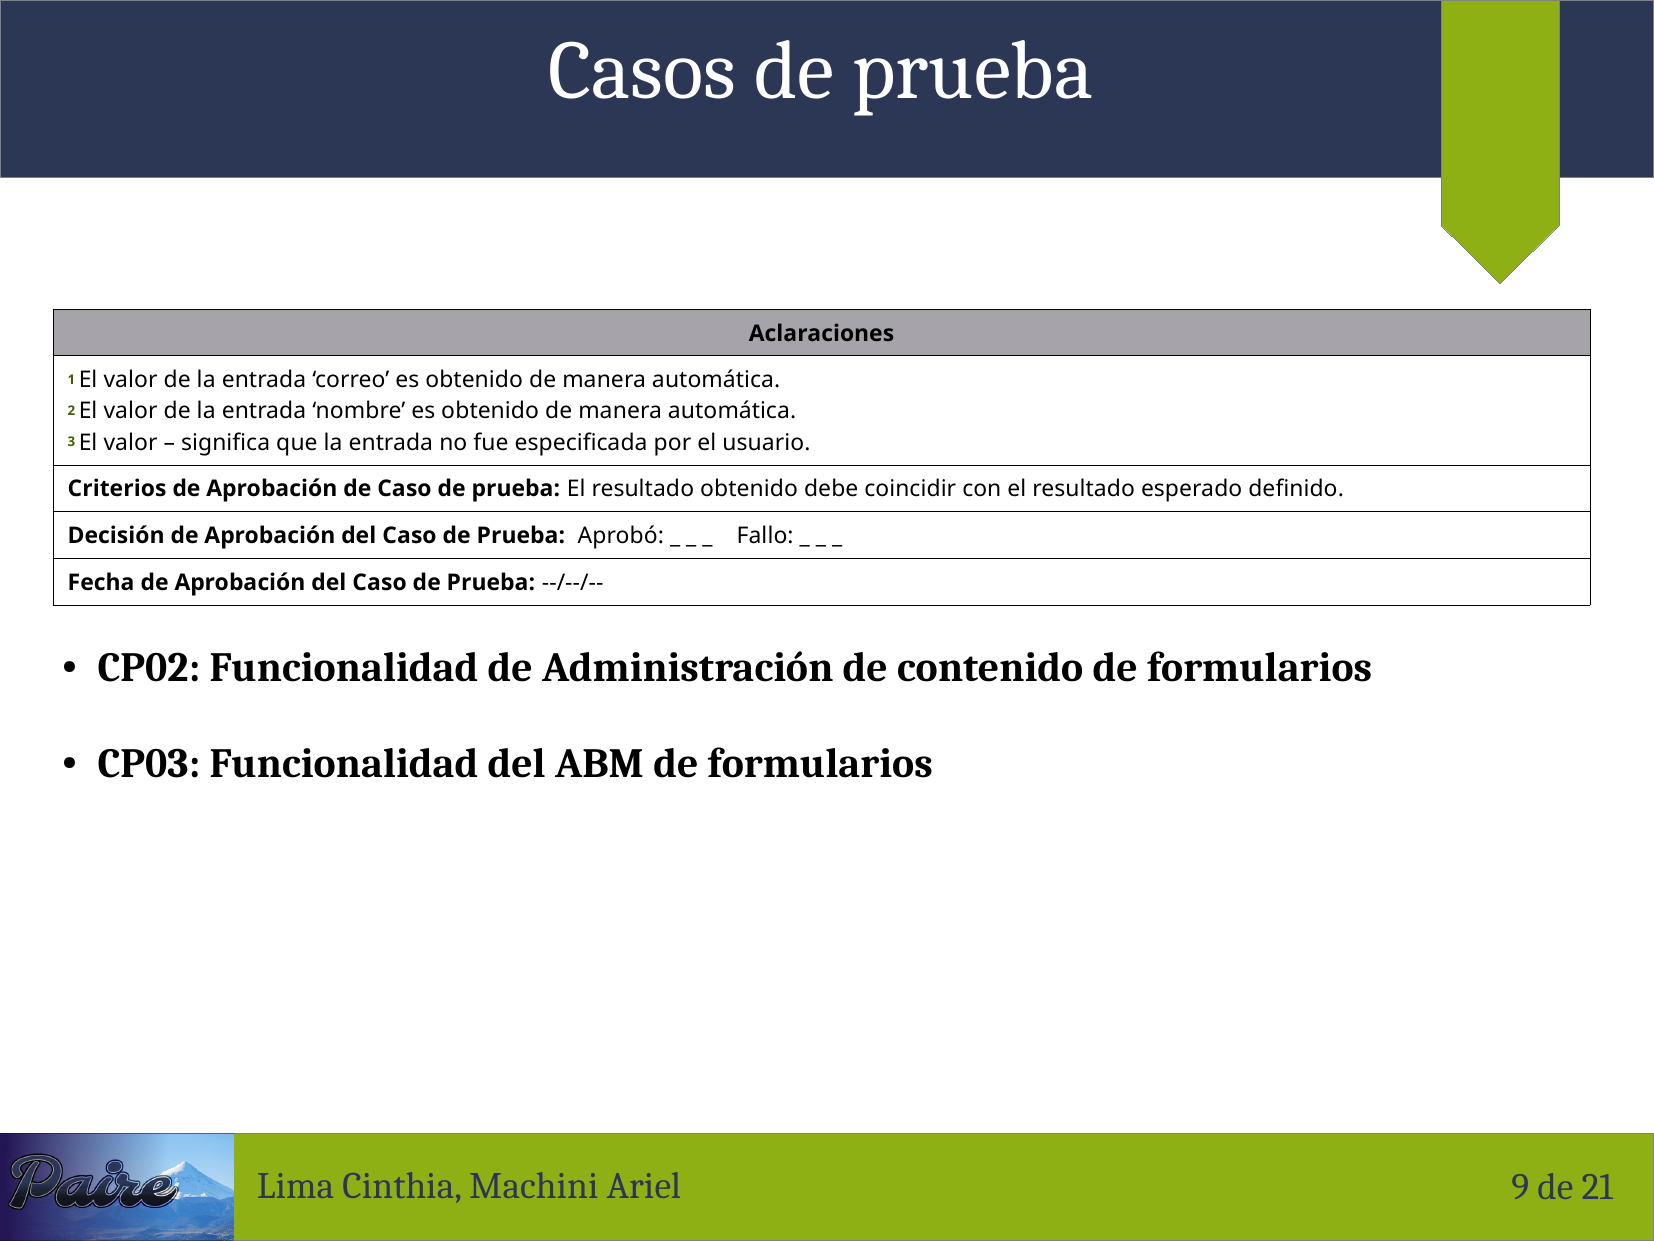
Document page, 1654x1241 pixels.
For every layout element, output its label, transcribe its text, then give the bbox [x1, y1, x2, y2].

text_box [0, 0, 1654, 284]
table_cell Decisión de Aprobación del Caso de Prueba: Aprobó: _ _ _ Fallo: _ _ _ [54, 512, 1590, 558]
table_cell Criterios de Aprobación de Caso de prueba: El resultado obtenido debe coincidir con el resultado esperado definido. [54, 466, 1590, 511]
table_cell Fecha de Aprobación del Caso de Prueba: --/--/-- [54, 559, 1590, 605]
text_box Casos de prueba [342, 15, 1300, 130]
text_box Lima Cinthia, Machini Ariel [242, 1157, 715, 1217]
table_cell 1 El valor de la entrada ‘correo’ es obtenido de manera automática. 2 El valor de la entrada ‘nombre’ es obtenido de manera automática. 3 El valor – significa que la entrada no fue especificada por el usuario. [54, 356, 1590, 465]
table_header Aclaraciones [54, 310, 1590, 355]
text_box <number> de 21 [1488, 1158, 1654, 1241]
text_box CP02: Funcionalidad de Administración de contenido de formularios CP03: Funcionalidad del ABM de formularios [47, 637, 1583, 799]
text_box [234, 1133, 1654, 1241]
picture [0, 1133, 234, 1241]
